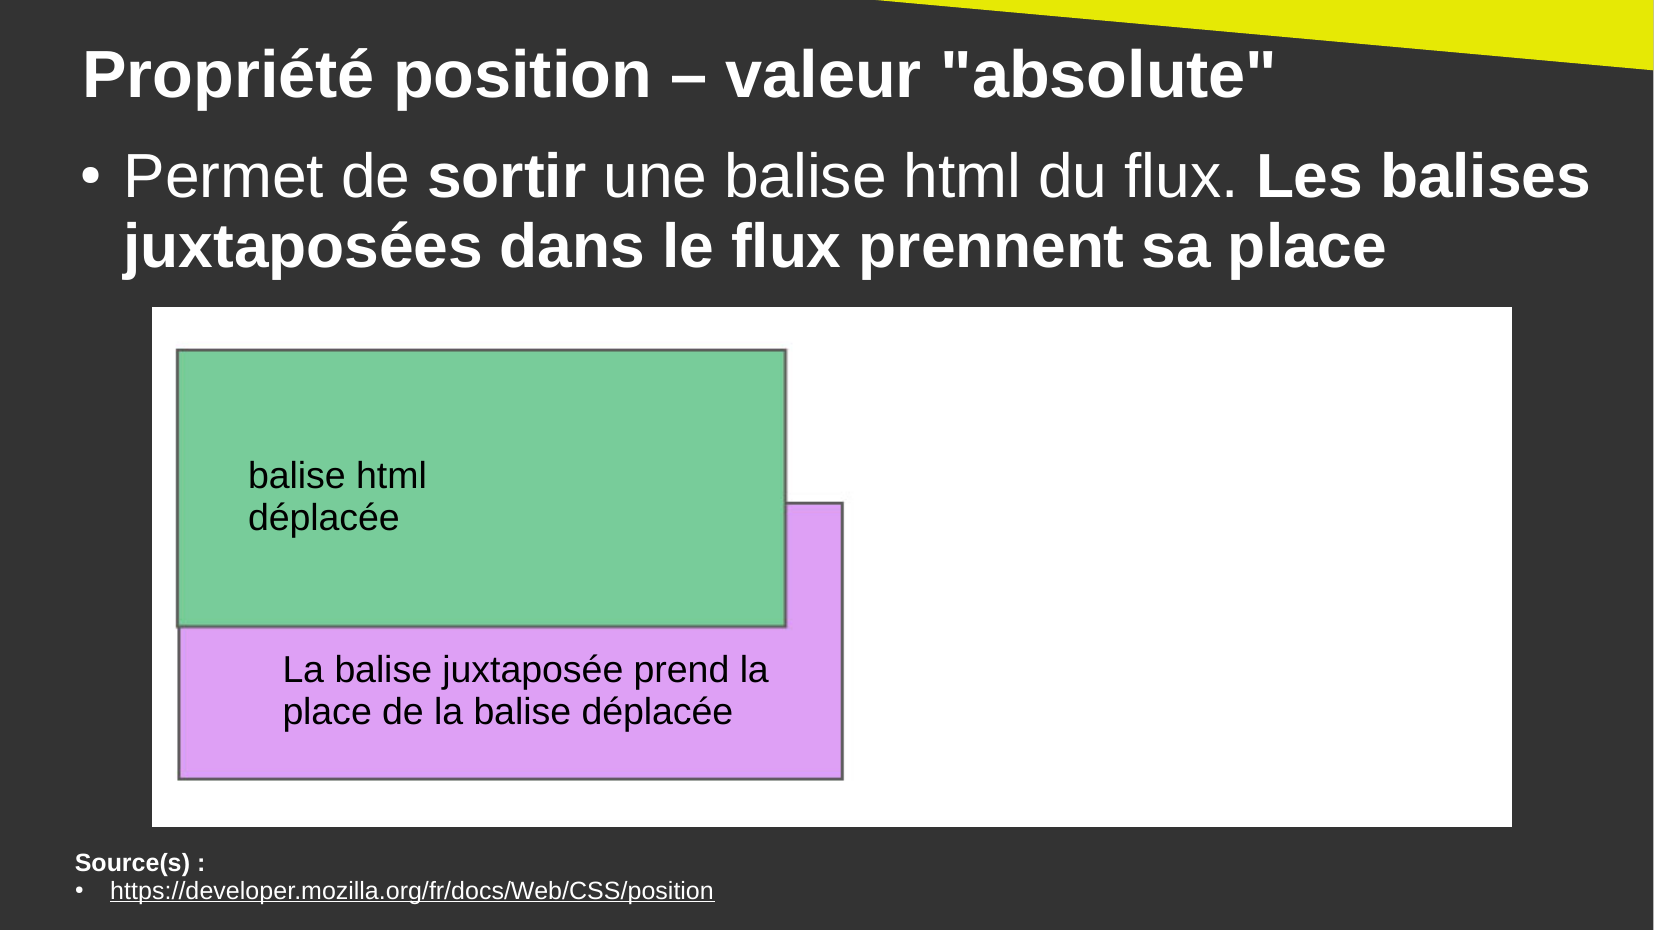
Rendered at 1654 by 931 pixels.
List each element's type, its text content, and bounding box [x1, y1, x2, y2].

list Permet de sortir une balise html du flux. Les balises juxtaposées dans le flux prennent sa place [64, 141, 1604, 284]
picture [152, 307, 1512, 827]
text_box [875, 0, 1654, 71]
title Propriété position – valeur "absolute" [82, 37, 1571, 114]
text_box La balise juxtaposée prend la place de la balise déplacée [267, 641, 793, 741]
text_box Source(s) : https://developer.mozilla.org/fr/docs/Web/CSS/position [60, 841, 1546, 931]
text_box balise html déplacée [233, 446, 599, 546]
